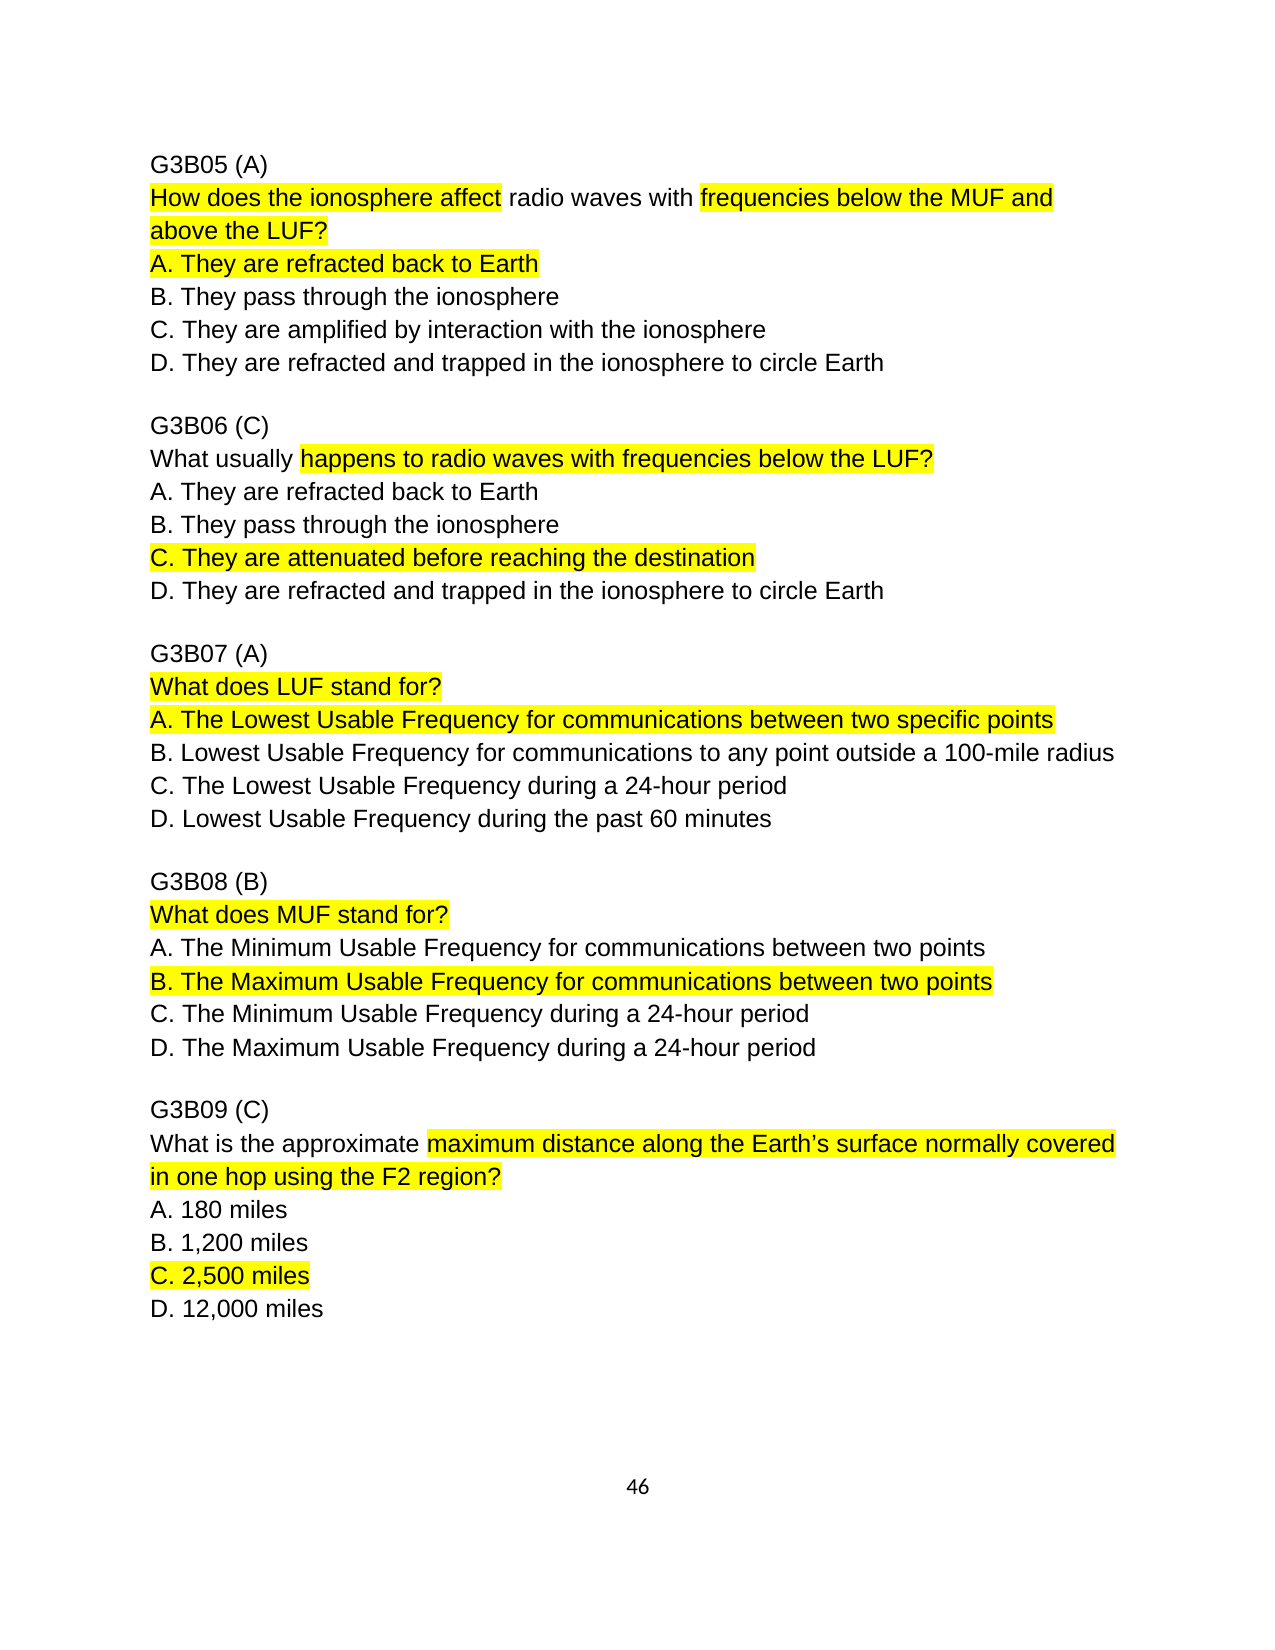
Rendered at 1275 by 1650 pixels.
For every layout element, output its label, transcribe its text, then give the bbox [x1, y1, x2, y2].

text G3B09 (C) What is the approximate maximum distance along the Earth’s surface normally covered in one hop using the F2 region? A. 180 miles B. 1,200 miles C. 2,500 miles D. 12,000 miles [150, 1096, 1125, 1322]
text G3B05 (A) How does the ionosphere affect radio waves with frequencies below the MUF and above the LUF? A. They are refracted back to Earth B. They pass through the ionosphere C. They are amplified by interaction with the ionosphere D. They are refracted and trapped in the ionosphere to circle Earth [150, 150, 1125, 377]
text G3B06 (C) What usually happens to radio waves with frequencies below the LUF? A. They are refracted back to Earth B. They pass through the ionosphere C. They are attenuated before reaching the destination D. They are refracted and trapped in the ionosphere to circle Earth [150, 411, 1125, 605]
text G3B07 (A) What does LUF stand for? A. The Lowest Usable Frequency for communications between two specific points B. Lowest Usable Frequency for communications to any point outside a 100-mile radius C. The Lowest Usable Frequency during a 24-hour period D. Lowest Usable Frequency during the past 60 minutes [150, 639, 1125, 833]
text G3B08 (B) What does MUF stand for? A. The Minimum Usable Frequency for communications between two points B. The Maximum Usable Frequency for communications between two points C. The Minimum Usable Frequency during a 24-hour period D. The Maximum Usable Frequency during a 24-hour period [150, 867, 1125, 1061]
